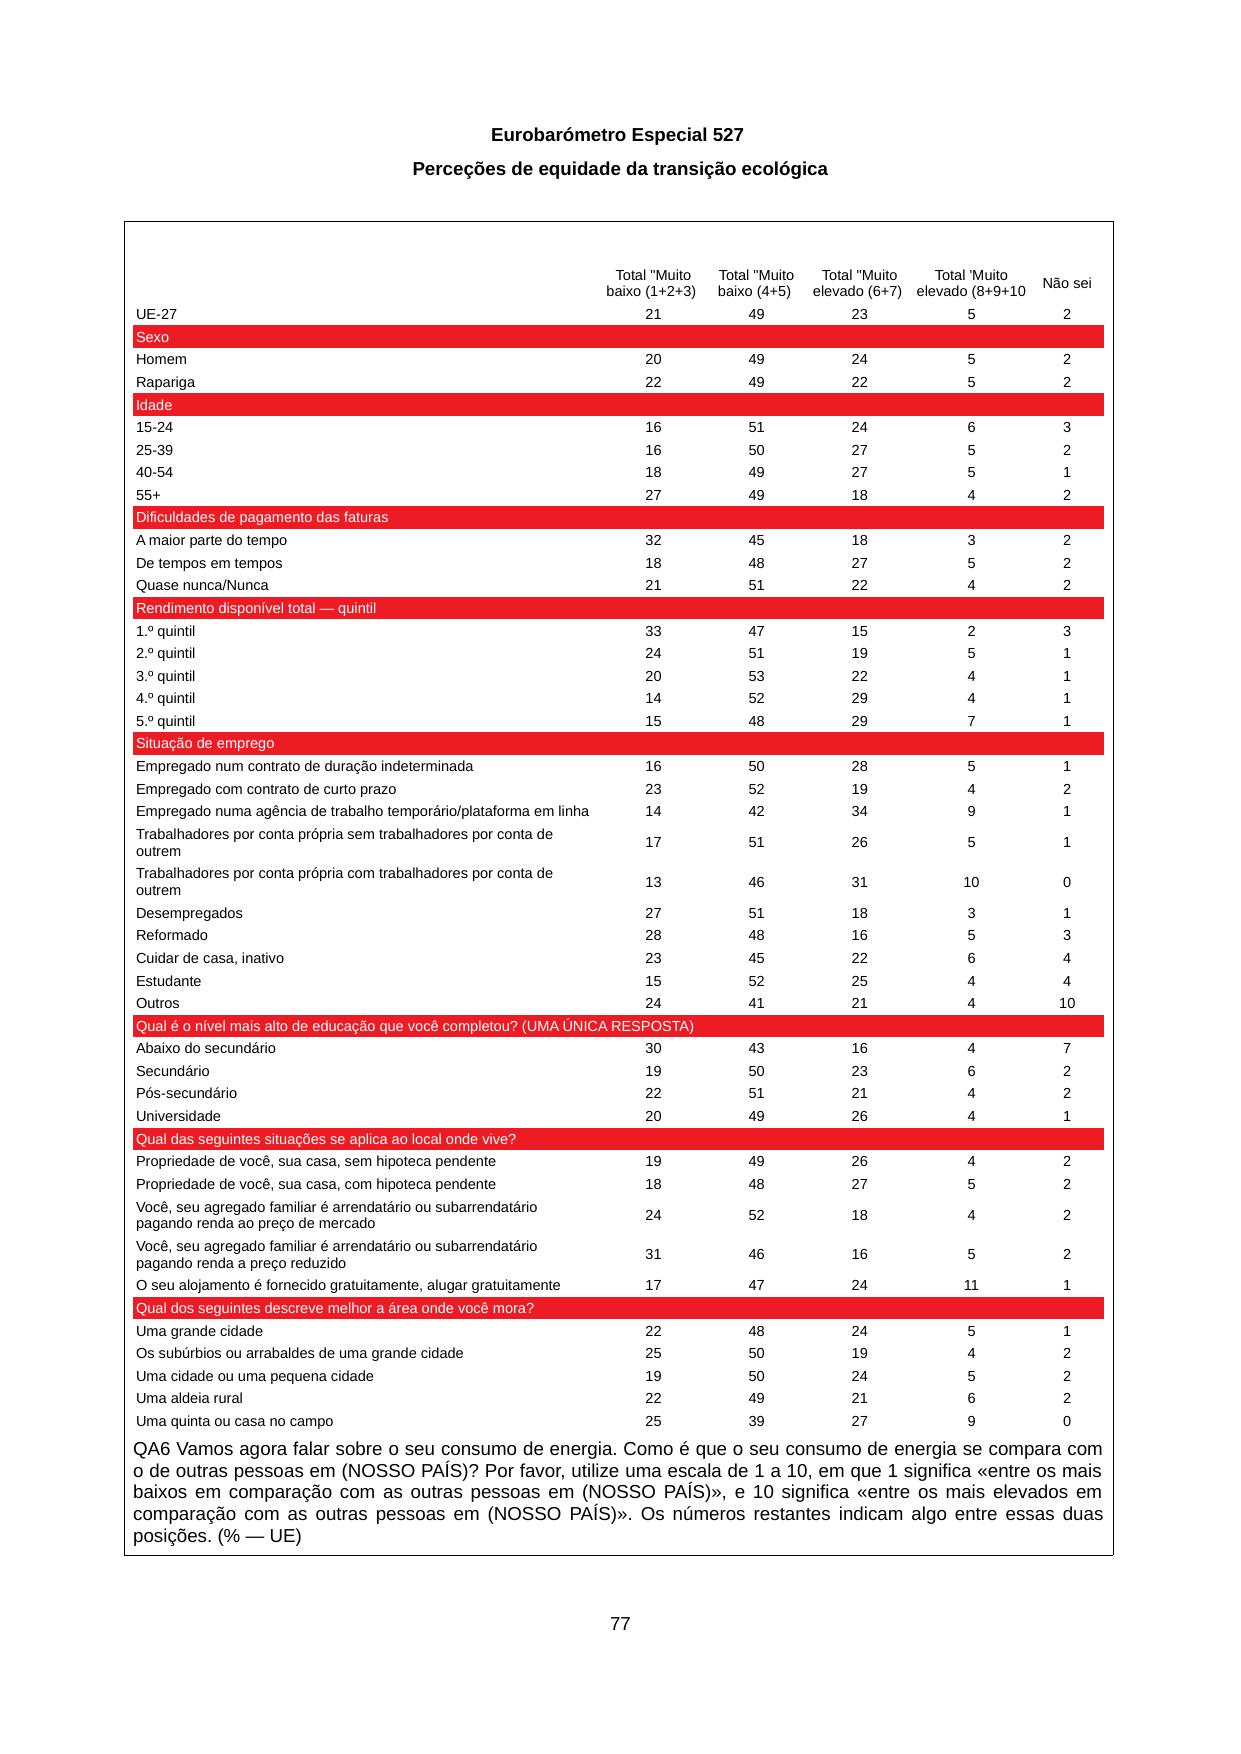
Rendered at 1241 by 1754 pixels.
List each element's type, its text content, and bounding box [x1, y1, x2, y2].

table_cell [1030, 1297, 1104, 1319]
table_cell [1030, 1015, 1104, 1037]
table_cell Qual das seguintes situações se aplica ao local onde vive? [133, 1128, 600, 1150]
table_cell [806, 1128, 913, 1150]
table_cell [706, 732, 806, 755]
table_cell [1030, 506, 1104, 529]
table_cell 4 [913, 484, 1030, 506]
table_cell Idade [133, 393, 600, 416]
table_cell 20 [600, 1105, 706, 1127]
table_header Total "Muito baixo (4+5) [706, 264, 806, 303]
table_cell 25 [600, 1410, 706, 1432]
table_cell 22 [806, 574, 913, 597]
table_cell 6 [913, 1387, 1030, 1410]
table_cell 3 [913, 529, 1030, 551]
table_cell 40-54 [133, 461, 600, 484]
table_cell 27 [806, 461, 913, 484]
table_cell 50 [706, 1060, 806, 1082]
table_cell 14 [600, 800, 706, 823]
table_cell [600, 506, 706, 529]
table_cell 26 [806, 1150, 913, 1173]
table_cell 22 [806, 665, 913, 687]
table_cell [806, 732, 913, 755]
table_cell 49 [706, 461, 806, 484]
table_cell 16 [806, 924, 913, 947]
table_cell 2 [1030, 778, 1104, 800]
table_cell [600, 732, 706, 755]
table_cell 4 [913, 1082, 1030, 1105]
text QA6 Vamos agora falar sobre o seu consumo de energia. Como é que o seu consumo de energia se compara com o de outras pessoas em (NOSSO PAÍS)? Por favor, utilize uma escala de 1 a 10, em que 1 significa «entre os mais baixos em comparação com as outras pessoas em (NOSSO PAÍS)», e 10 significa «entre os mais elevados em comparação com as outras pessoas em (NOSSO PAÍS)». Os números restantes indicam algo entre essas duas posições. (% — UE) [133, 1438, 1104, 1546]
table_cell 2 [1030, 1387, 1104, 1410]
table_cell 19 [600, 1150, 706, 1173]
table_cell Cuidar de casa, inativo [133, 947, 600, 969]
table_cell [600, 1128, 706, 1150]
table_cell 19 [806, 778, 913, 800]
table_cell 5 [913, 642, 1030, 664]
table_cell [600, 597, 706, 619]
table_cell 2 [1030, 348, 1104, 371]
table_cell 19 [806, 642, 913, 664]
table_cell Empregado num contrato de duração indeterminada [133, 755, 600, 777]
table_cell [706, 325, 806, 348]
table_cell 21 [806, 1387, 913, 1410]
table_cell 25 [806, 969, 913, 992]
table_cell 29 [806, 687, 913, 710]
table_cell 24 [806, 416, 913, 438]
table_cell 15-24 [133, 416, 600, 438]
table_cell [1030, 325, 1104, 348]
table_cell 52 [706, 778, 806, 800]
table_cell Dificuldades de pagamento das faturas [133, 506, 600, 529]
table_cell [913, 1297, 1030, 1319]
table_cell Trabalhadores por conta própria com trabalhadores por conta de outrem [133, 862, 600, 901]
table_cell Você, seu agregado familiar é arrendatário ou subarrendatário pagando renda a preço reduzido [133, 1235, 600, 1274]
table_cell 5 [913, 461, 1030, 484]
table_cell 4 [913, 778, 1030, 800]
table_cell Empregado com contrato de curto prazo [133, 778, 600, 800]
table_cell 7 [913, 710, 1030, 732]
table_cell 3 [913, 901, 1030, 924]
table_cell Uma quinta ou casa no campo [133, 1410, 600, 1432]
table_cell 9 [913, 800, 1030, 823]
table_cell 4 [913, 574, 1030, 597]
table_cell 50 [706, 1342, 806, 1364]
table_cell 21 [806, 1082, 913, 1105]
table_cell 27 [806, 1173, 913, 1195]
table_cell 49 [706, 1105, 806, 1127]
table_cell 10 [1030, 992, 1104, 1014]
table_cell 19 [600, 1365, 706, 1387]
table_cell 2 [1030, 371, 1104, 393]
table_cell 2 [1030, 1150, 1104, 1173]
table_cell 21 [600, 303, 706, 325]
table_cell 11 [913, 1274, 1030, 1297]
table_cell 18 [806, 484, 913, 506]
table_cell [600, 393, 706, 416]
table_cell 4 [913, 1037, 1030, 1060]
table_cell 27 [806, 439, 913, 461]
table_cell 32 [600, 529, 706, 551]
table_cell 27 [806, 551, 913, 574]
table_cell 5 [913, 1319, 1030, 1342]
table_cell 4 [913, 687, 1030, 710]
table_cell 50 [706, 1365, 806, 1387]
table_cell 18 [806, 1195, 913, 1235]
table_cell 5 [913, 924, 1030, 947]
table_cell 48 [706, 551, 806, 574]
table_cell 18 [806, 901, 913, 924]
table_cell 1 [1030, 1274, 1104, 1297]
table_cell 1.º quintil [133, 619, 600, 642]
table_cell 5 [913, 755, 1030, 777]
table_cell 48 [706, 1319, 806, 1342]
table_cell 45 [706, 947, 806, 969]
table_cell 4 [913, 992, 1030, 1014]
table_cell Rapariga [133, 371, 600, 393]
table_cell 2 [1030, 439, 1104, 461]
table_cell 1 [1030, 665, 1104, 687]
table_cell 0 [1030, 862, 1104, 901]
table_cell 4 [1030, 947, 1104, 969]
table_cell [706, 1015, 806, 1037]
table_cell 47 [706, 1274, 806, 1297]
table_cell [806, 393, 913, 416]
table_cell 1 [1030, 1319, 1104, 1342]
table_cell 27 [806, 1410, 913, 1432]
table_cell 25-39 [133, 439, 600, 461]
table_cell 22 [806, 371, 913, 393]
table_cell De tempos em tempos [133, 551, 600, 574]
table_cell 52 [706, 969, 806, 992]
table_cell 23 [806, 303, 913, 325]
table_cell 49 [706, 371, 806, 393]
table_cell [600, 1297, 706, 1319]
table_cell 2 [1030, 551, 1104, 574]
table_cell 1 [1030, 710, 1104, 732]
table_cell 24 [600, 992, 706, 1014]
table_cell 26 [806, 1105, 913, 1127]
table_cell Abaixo do secundário [133, 1037, 600, 1060]
table_cell 5 [913, 823, 1030, 862]
table_cell [1030, 597, 1104, 619]
table_cell 1 [1030, 800, 1104, 823]
table_cell 51 [706, 823, 806, 862]
table_cell 5 [913, 371, 1030, 393]
table_cell 48 [706, 1173, 806, 1195]
table_cell 1 [1030, 642, 1104, 664]
table_cell 18 [600, 461, 706, 484]
table_cell 16 [806, 1037, 913, 1060]
table_cell 5 [913, 1235, 1030, 1274]
table_cell 16 [600, 755, 706, 777]
table_cell Os subúrbios ou arrabaldes de uma grande cidade [133, 1342, 600, 1364]
table_cell 4 [913, 1150, 1030, 1173]
table_cell 2 [1030, 574, 1104, 597]
table_cell 7 [1030, 1037, 1104, 1060]
table_cell 23 [806, 1060, 913, 1082]
table_cell 26 [806, 823, 913, 862]
table_cell 2 [1030, 1195, 1104, 1235]
table_cell 9 [913, 1410, 1030, 1432]
table_cell 3.º quintil [133, 665, 600, 687]
table_cell 33 [600, 619, 706, 642]
table_cell 3 [1030, 416, 1104, 438]
table_cell Pós-secundário [133, 1082, 600, 1105]
table_cell 51 [706, 642, 806, 664]
table_cell 52 [706, 687, 806, 710]
table_cell [806, 1015, 913, 1037]
table_cell 24 [806, 348, 913, 371]
table_cell 24 [600, 642, 706, 664]
table_cell 5 [913, 1365, 1030, 1387]
table_cell 55+ [133, 484, 600, 506]
table_cell Situação de emprego [133, 732, 600, 755]
table_cell 52 [706, 1195, 806, 1235]
table_cell [600, 325, 706, 348]
table_cell [1030, 393, 1104, 416]
table_cell Propriedade de você, sua casa, sem hipoteca pendente [133, 1150, 600, 1173]
table_cell 49 [706, 1387, 806, 1410]
table_cell 2 [1030, 529, 1104, 551]
table_cell 16 [806, 1235, 913, 1274]
table_cell 49 [706, 484, 806, 506]
table_cell [706, 1297, 806, 1319]
table_cell 6 [913, 416, 1030, 438]
table_cell 1 [1030, 901, 1104, 924]
table_cell Você, seu agregado familiar é arrendatário ou subarrendatário pagando renda ao preço de mercado [133, 1195, 600, 1235]
table_cell Rendimento disponível total — quintil [133, 597, 600, 619]
table_cell 4 [913, 1195, 1030, 1235]
table_cell 5 [913, 1173, 1030, 1195]
table_cell 21 [806, 992, 913, 1014]
table_cell 46 [706, 1235, 806, 1274]
table_cell 5 [913, 439, 1030, 461]
table_cell Reformado [133, 924, 600, 947]
table_cell 31 [806, 862, 913, 901]
table_cell 18 [600, 551, 706, 574]
table_cell 4 [913, 1105, 1030, 1127]
table_cell 19 [600, 1060, 706, 1082]
table_cell [706, 597, 806, 619]
table_cell [806, 325, 913, 348]
table_cell 3 [1030, 619, 1104, 642]
table_cell 50 [706, 439, 806, 461]
table_cell [1030, 732, 1104, 755]
table_cell 2 [1030, 1365, 1104, 1387]
table_cell Uma grande cidade [133, 1319, 600, 1342]
table_cell 53 [706, 665, 806, 687]
table_cell 24 [806, 1319, 913, 1342]
table_cell 22 [600, 1319, 706, 1342]
table_cell 4 [913, 1342, 1030, 1364]
table_cell 29 [806, 710, 913, 732]
table_cell 1 [1030, 461, 1104, 484]
table_header Total 'Muito elevado (8+9+10 [913, 264, 1030, 303]
table_cell [706, 506, 806, 529]
table_cell 45 [706, 529, 806, 551]
table_cell 41 [706, 992, 806, 1014]
table_cell 23 [600, 947, 706, 969]
table_cell 2 [1030, 303, 1104, 325]
table_cell 4 [913, 665, 1030, 687]
table_cell Desempregados [133, 901, 600, 924]
table_cell Homem [133, 348, 600, 371]
table_cell 2 [1030, 1173, 1104, 1195]
table_cell 51 [706, 574, 806, 597]
table_cell 47 [706, 619, 806, 642]
table_cell 28 [600, 924, 706, 947]
table_cell 10 [913, 862, 1030, 901]
table_cell [913, 732, 1030, 755]
table_cell 51 [706, 1082, 806, 1105]
table_cell Outros [133, 992, 600, 1014]
table_cell 5 [913, 348, 1030, 371]
table_cell 15 [806, 619, 913, 642]
table_cell 22 [600, 1082, 706, 1105]
table_cell 2 [1030, 1082, 1104, 1105]
table_cell 48 [706, 924, 806, 947]
table_cell 2 [1030, 484, 1104, 506]
table_cell 1 [1030, 687, 1104, 710]
table_cell 24 [806, 1274, 913, 1297]
table_cell 6 [913, 947, 1030, 969]
table_cell 43 [706, 1037, 806, 1060]
table_cell 1 [1030, 823, 1104, 862]
table_cell 5 [913, 551, 1030, 574]
table_cell 4 [1030, 969, 1104, 992]
table_cell 16 [600, 439, 706, 461]
table_cell Trabalhadores por conta própria sem trabalhadores por conta de outrem [133, 823, 600, 862]
table_cell 17 [600, 1274, 706, 1297]
table_cell 27 [600, 484, 706, 506]
table_cell 22 [600, 1387, 706, 1410]
table_cell 16 [600, 416, 706, 438]
table_cell [1030, 1128, 1104, 1150]
table_cell 4.º quintil [133, 687, 600, 710]
table_cell 23 [600, 778, 706, 800]
table_cell Propriedade de você, sua casa, com hipoteca pendente [133, 1173, 600, 1195]
table_cell 22 [806, 947, 913, 969]
table_cell 19 [806, 1342, 913, 1364]
table_cell 20 [600, 665, 706, 687]
table_cell 2 [913, 619, 1030, 642]
table_cell Uma aldeia rural [133, 1387, 600, 1410]
table_cell 34 [806, 800, 913, 823]
table_header [133, 264, 600, 303]
table_cell 42 [706, 800, 806, 823]
table_cell 5.º quintil [133, 710, 600, 732]
table_cell 49 [706, 303, 806, 325]
table_cell Secundário [133, 1060, 600, 1082]
table_cell [806, 1297, 913, 1319]
table_cell 24 [600, 1195, 706, 1235]
table_cell 27 [600, 901, 706, 924]
table_cell 31 [600, 1235, 706, 1274]
table_cell 20 [600, 348, 706, 371]
table_cell 39 [706, 1410, 806, 1432]
table_cell 30 [600, 1037, 706, 1060]
table_cell [913, 597, 1030, 619]
table_cell 21 [600, 574, 706, 597]
table_cell 24 [806, 1365, 913, 1387]
table_cell 14 [600, 687, 706, 710]
table_cell Uma cidade ou uma pequena cidade [133, 1365, 600, 1387]
table_cell 5 [913, 303, 1030, 325]
table_cell 0 [1030, 1410, 1104, 1432]
table_cell [806, 597, 913, 619]
table_cell Estudante [133, 969, 600, 992]
table_cell 25 [600, 1342, 706, 1364]
table_cell 50 [706, 755, 806, 777]
table_cell 48 [706, 710, 806, 732]
table_cell A maior parte do tempo [133, 529, 600, 551]
table_cell Universidade [133, 1105, 600, 1127]
table_cell 2 [1030, 1342, 1104, 1364]
table_cell 15 [600, 710, 706, 732]
table_cell Qual dos seguintes descreve melhor a área onde você mora? [133, 1297, 600, 1319]
table_cell UE-27 [133, 303, 600, 325]
table_cell O seu alojamento é fornecido gratuitamente, alugar gratuitamente [133, 1274, 600, 1297]
table_cell 28 [806, 755, 913, 777]
table_header Não sei [1030, 264, 1104, 303]
table_cell 2 [1030, 1235, 1104, 1274]
table_cell [913, 325, 1030, 348]
table_cell 2.º quintil [133, 642, 600, 664]
table_cell 6 [913, 1060, 1030, 1082]
table_cell 15 [600, 969, 706, 992]
table_cell [913, 1128, 1030, 1150]
table_cell Qual é o nível mais alto de educação que você completou? (UMA ÚNICA RESPOSTA) [133, 1015, 706, 1037]
table_cell 49 [706, 348, 806, 371]
table_cell 2 [1030, 1060, 1104, 1082]
table_cell 4 [913, 969, 1030, 992]
table_cell 1 [1030, 1105, 1104, 1127]
table_cell 18 [600, 1173, 706, 1195]
table_cell [913, 1015, 1030, 1037]
table_cell [806, 506, 913, 529]
table_cell 1 [1030, 755, 1104, 777]
table_cell 51 [706, 416, 806, 438]
table_cell 3 [1030, 924, 1104, 947]
table_header Total "Muito baixo (1+2+3) [600, 264, 706, 303]
table_cell [913, 393, 1030, 416]
table_cell [706, 393, 806, 416]
table_cell Sexo [133, 325, 600, 348]
table_cell Empregado numa agência de trabalho temporário/plataforma em linha [133, 800, 600, 823]
table_cell 17 [600, 823, 706, 862]
table_cell 18 [806, 529, 913, 551]
table_header Total "Muito elevado (6+7) [806, 264, 913, 303]
table_cell 49 [706, 1150, 806, 1173]
table_cell [706, 1128, 806, 1150]
table_cell 51 [706, 901, 806, 924]
table_cell [913, 506, 1030, 529]
table_cell 46 [706, 862, 806, 901]
table_cell 22 [600, 371, 706, 393]
table_cell 13 [600, 862, 706, 901]
table_cell Quase nunca/Nunca [133, 574, 600, 597]
